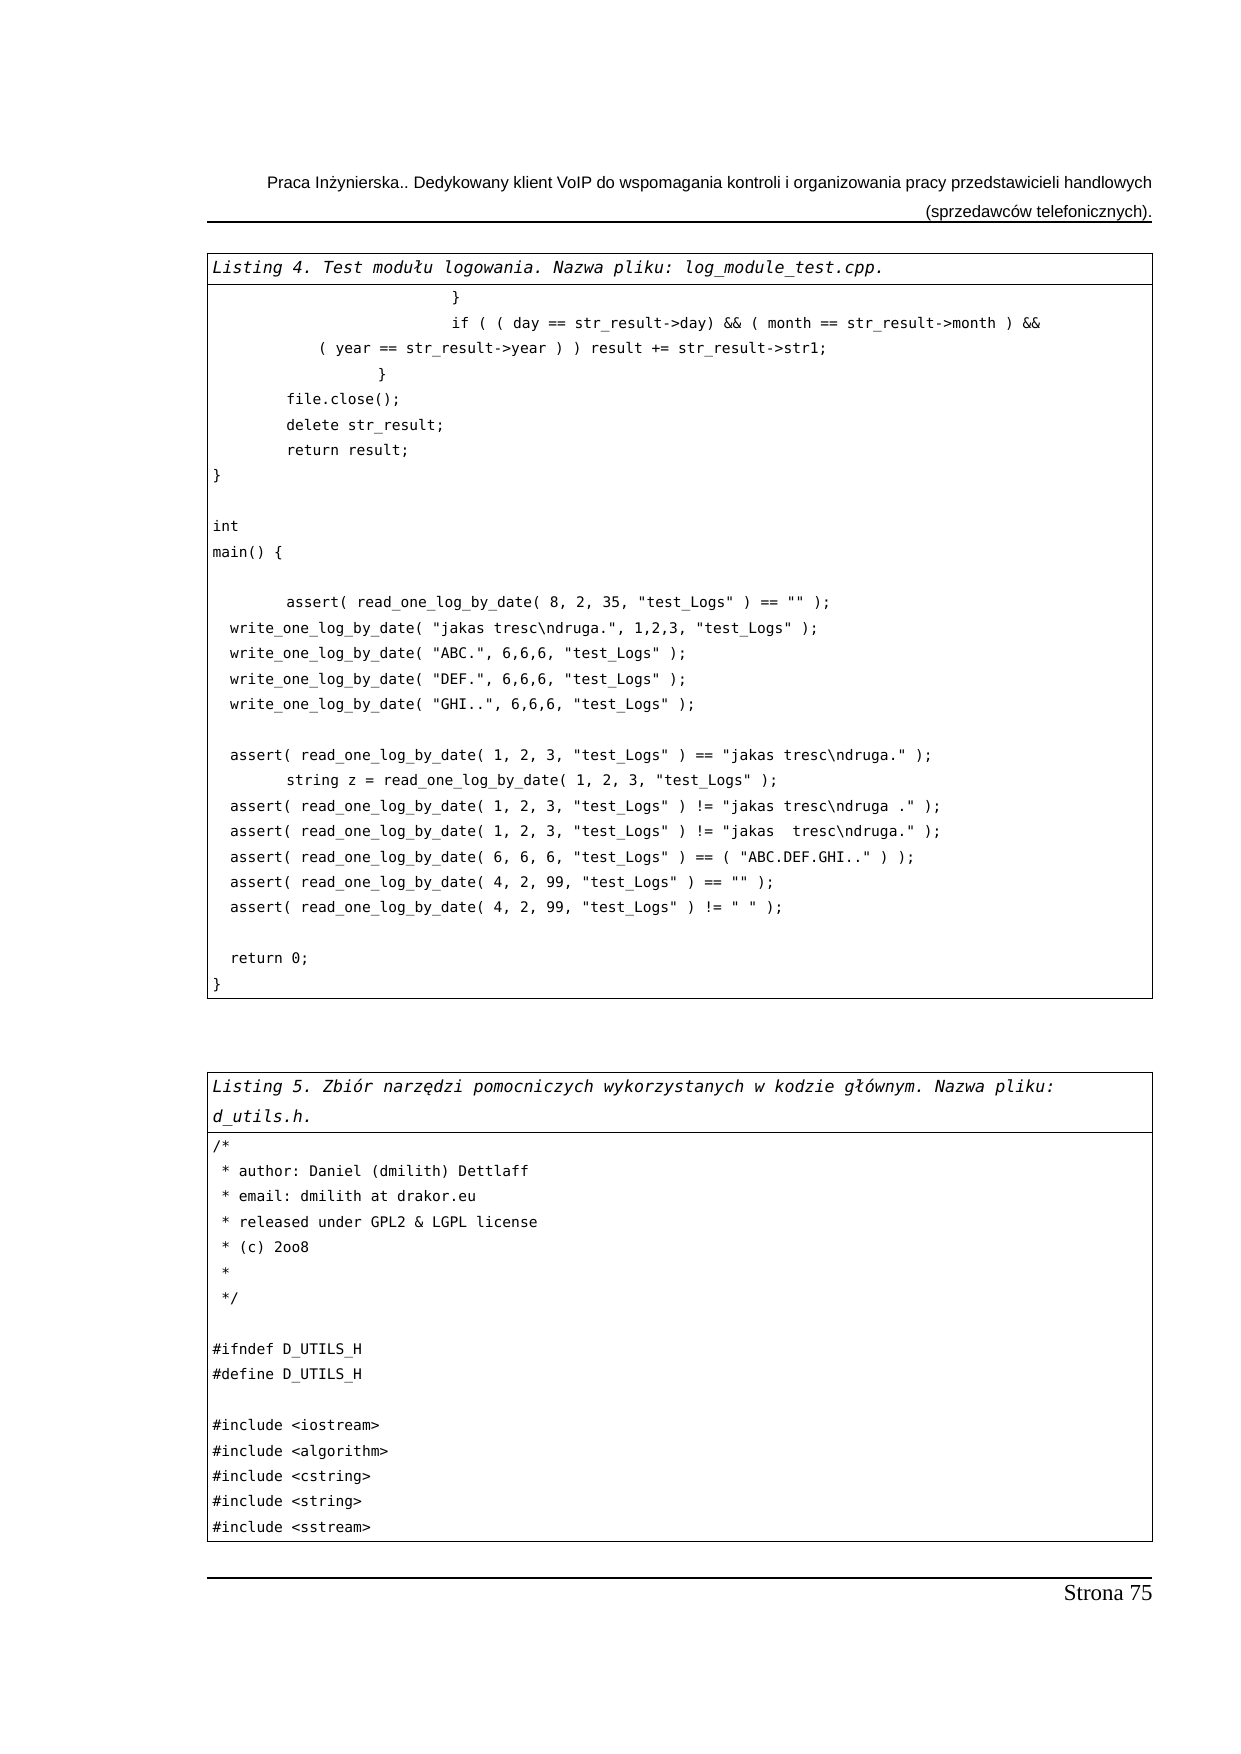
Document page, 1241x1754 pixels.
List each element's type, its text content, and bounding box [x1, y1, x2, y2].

table_cell } if ( ( day == str_result->day) && ( month == str_result->month ) && ( year == str_result->year ) ) result += str_result->str1; } file.close(); delete str_result; return result; } int main() { assert( read_one_log_by_date( 8, 2, 35, "test_Logs" ) == "" ); write_one_log_by_date( "jakas tresc\ndruga.", 1,2,3, "test_Logs" ); write_one_log_by_date( "ABC.", 6,6,6, "test_Logs" ); write_one_log_by_date( "DEF.", 6,6,6, "test_Logs" ); write_one_log_by_date( "GHI..", 6,6,6, "test_Logs" ); assert( read_one_log_by_date( 1, 2, 3, "test_Logs" ) == "jakas tresc\ndruga." ); string z = read_one_log_by_date( 1, 2, 3, "test_Logs" ); assert( read_one_log_by_date( 1, 2, 3, "test_Logs" ) != "jakas tresc\ndruga ." ); assert( read_one_log_by_date( 1, 2, 3, "test_Logs" ) != "jakas tresc\ndruga." ); assert( read_one_log_by_date( 6, 6, 6, "test_Logs" ) == ( "ABC.DEF.GHI.." ) ); assert( read_one_log_by_date( 4, 2, 99, "test_Logs" ) == "" ); assert( read_one_log_by_date( 4, 2, 99, "test_Logs" ) != " " ); return 0; } [208, 285, 1152, 998]
table_header Listing 5. Zbiór narzędzi pomocniczych wykorzystanych w kodzie głównym. Nazwa pliku: d_utils.h. [208, 1073, 1152, 1132]
table_cell /* * author: Daniel (dmilith) Dettlaff * email: dmilith at drakor.eu * released under GPL2 & LGPL license * (c) 2oo8 * */ #ifndef D_UTILS_H #define D_UTILS_H #include <iostream> #include <algorithm> #include <cstring> #include <string> #include <sstream> [208, 1133, 1152, 1541]
table_header Listing 4. Test modułu logowania. Nazwa pliku: log_module_test.cpp. [208, 254, 1152, 283]
